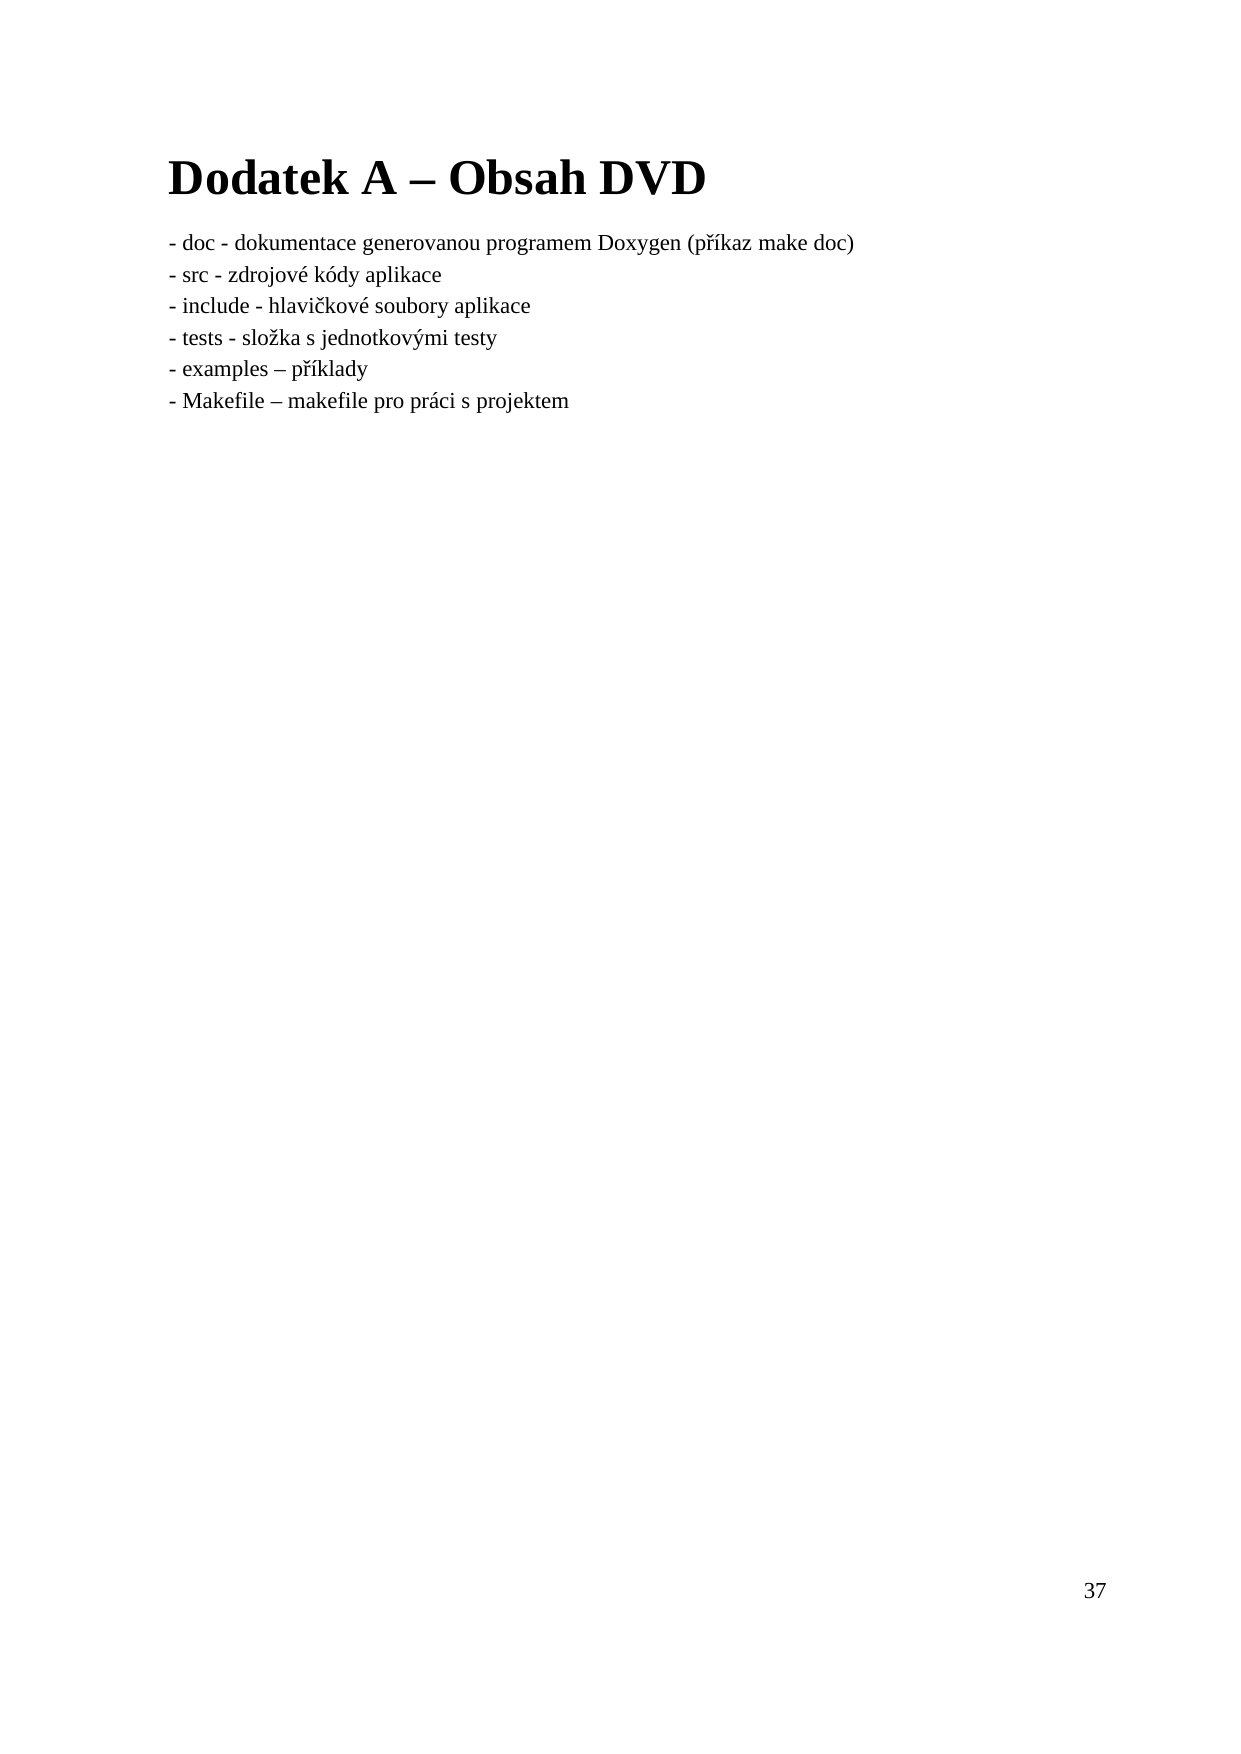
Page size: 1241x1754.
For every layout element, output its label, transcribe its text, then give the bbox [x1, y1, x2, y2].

text - src - zdrojové kódy aplikace [169, 261, 1106, 287]
text Dodatek A – Obsah DVD [169, 148, 1106, 205]
text - Makefile – makefile pro práci s projektem [169, 387, 1106, 413]
text - include - hlavičkové soubory aplikace [169, 292, 1106, 318]
text - tests - složka s jednotkovými testy [169, 324, 1106, 350]
text - examples – příklady [169, 355, 1106, 382]
text - doc - dokumentace generovanou programem Doxygen (příkaz make doc) [169, 229, 1106, 255]
